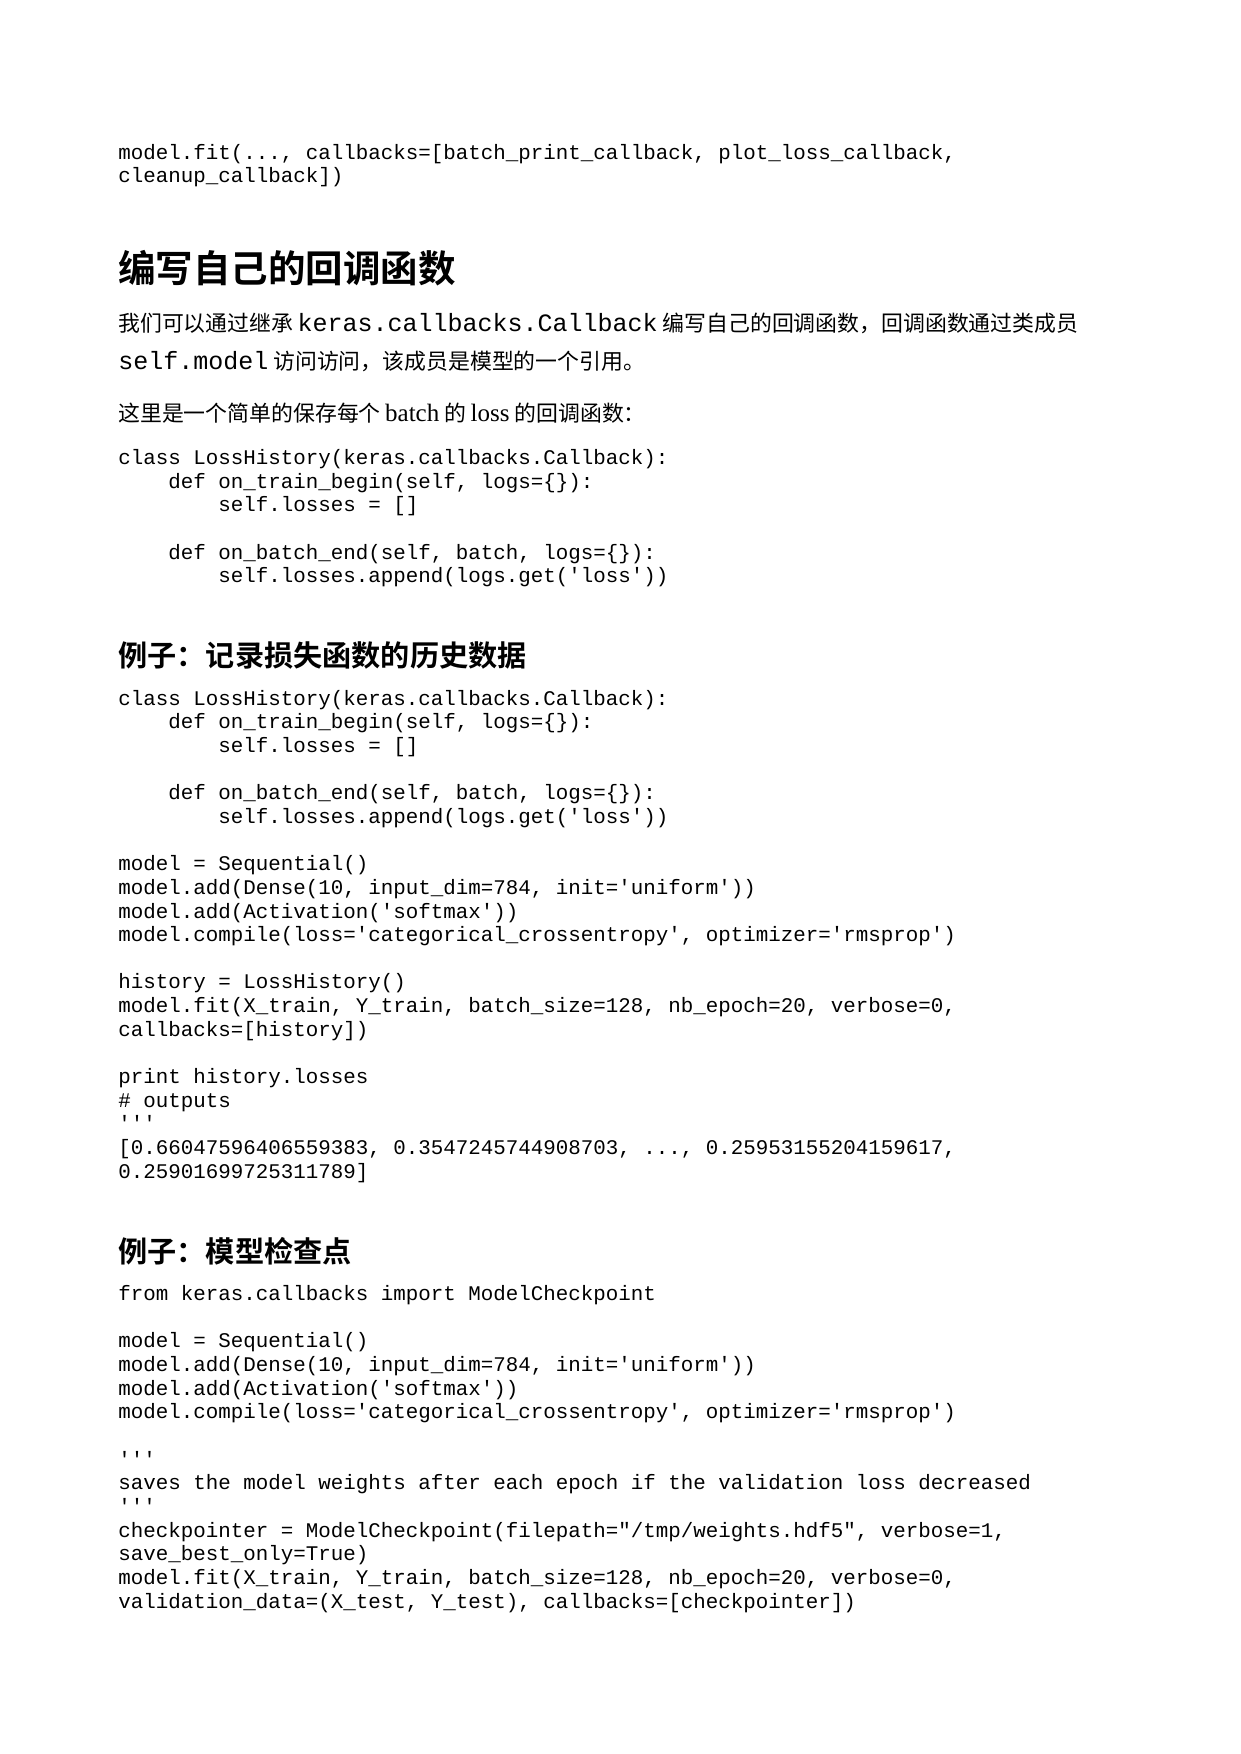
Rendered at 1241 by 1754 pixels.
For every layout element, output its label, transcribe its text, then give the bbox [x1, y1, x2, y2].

subtitle 例子：记录损失函数的历史数据 [118, 633, 1122, 675]
text def on_batch_end(self, batch, logs={}): [118, 782, 1122, 806]
text def on_train_begin(self, logs={}): [118, 711, 1122, 735]
text self.losses = [] [118, 494, 1122, 518]
text model.add(Activation('softmax')) [118, 1378, 1122, 1401]
text model.fit(X_train, Y_train, batch_size=128, nb_epoch=20, verbose=0, callbacks=[history]) [118, 995, 1122, 1042]
text saves the model weights after each epoch if the validation loss decreased [118, 1472, 1122, 1496]
text model.add(Dense(10, input_dim=784, init='uniform')) [118, 877, 1122, 901]
text [0.66047596406559383, 0.3547245744908703, ..., 0.25953155204159617, 0.25901699725311789] [118, 1137, 1122, 1184]
text print history.losses [118, 1066, 1122, 1090]
text self.losses.append(logs.get('loss')) [118, 565, 1122, 589]
text model.compile(loss='categorical_crossentropy', optimizer='rmsprop') [118, 924, 1122, 948]
text 这里是一个简单的保存每个batch的loss的回调函数： [118, 396, 1122, 428]
text model = Sequential() [118, 1331, 1122, 1354]
text history = LossHistory() [118, 972, 1122, 995]
text def on_train_begin(self, logs={}): [118, 471, 1122, 494]
text model.fit(X_train, Y_train, batch_size=128, nb_epoch=20, verbose=0, validation_data=(X_test, Y_test), callbacks=[checkpointer]) [118, 1567, 1122, 1614]
text class LossHistory(keras.callbacks.Callback): [118, 447, 1122, 471]
text model.add(Dense(10, input_dim=784, init='uniform')) [118, 1354, 1122, 1378]
subtitle 编写自己的回调函数 [118, 239, 1122, 294]
text model.fit(..., callbacks=[batch_print_callback, plot_loss_callback, cleanup_callback]) [118, 142, 1122, 189]
text ''' [118, 1449, 1122, 1472]
text checkpointer = ModelCheckpoint(filepath="/tmp/weights.hdf5", verbose=1, save_best_only=True) [118, 1520, 1122, 1567]
text model.add(Activation('softmax')) [118, 901, 1122, 924]
text def on_batch_end(self, batch, logs={}): [118, 542, 1122, 565]
text from keras.callbacks import ModelCheckpoint [118, 1283, 1122, 1307]
text self.losses = [] [118, 735, 1122, 759]
text model.compile(loss='categorical_crossentropy', optimizer='rmsprop') [118, 1401, 1122, 1425]
text class LossHistory(keras.callbacks.Callback): [118, 688, 1122, 711]
subtitle 例子：模型检查点 [118, 1228, 1122, 1271]
text ''' [118, 1496, 1122, 1520]
text model = Sequential() [118, 853, 1122, 877]
text 我们可以通过继承keras.callbacks.Callback编写自己的回调函数，回调函数通过类成员self.model访问访问，该成员是模型的一个引用。 [118, 306, 1122, 377]
text # outputs [118, 1090, 1122, 1113]
text ''' [118, 1113, 1122, 1137]
text self.losses.append(logs.get('loss')) [118, 806, 1122, 830]
